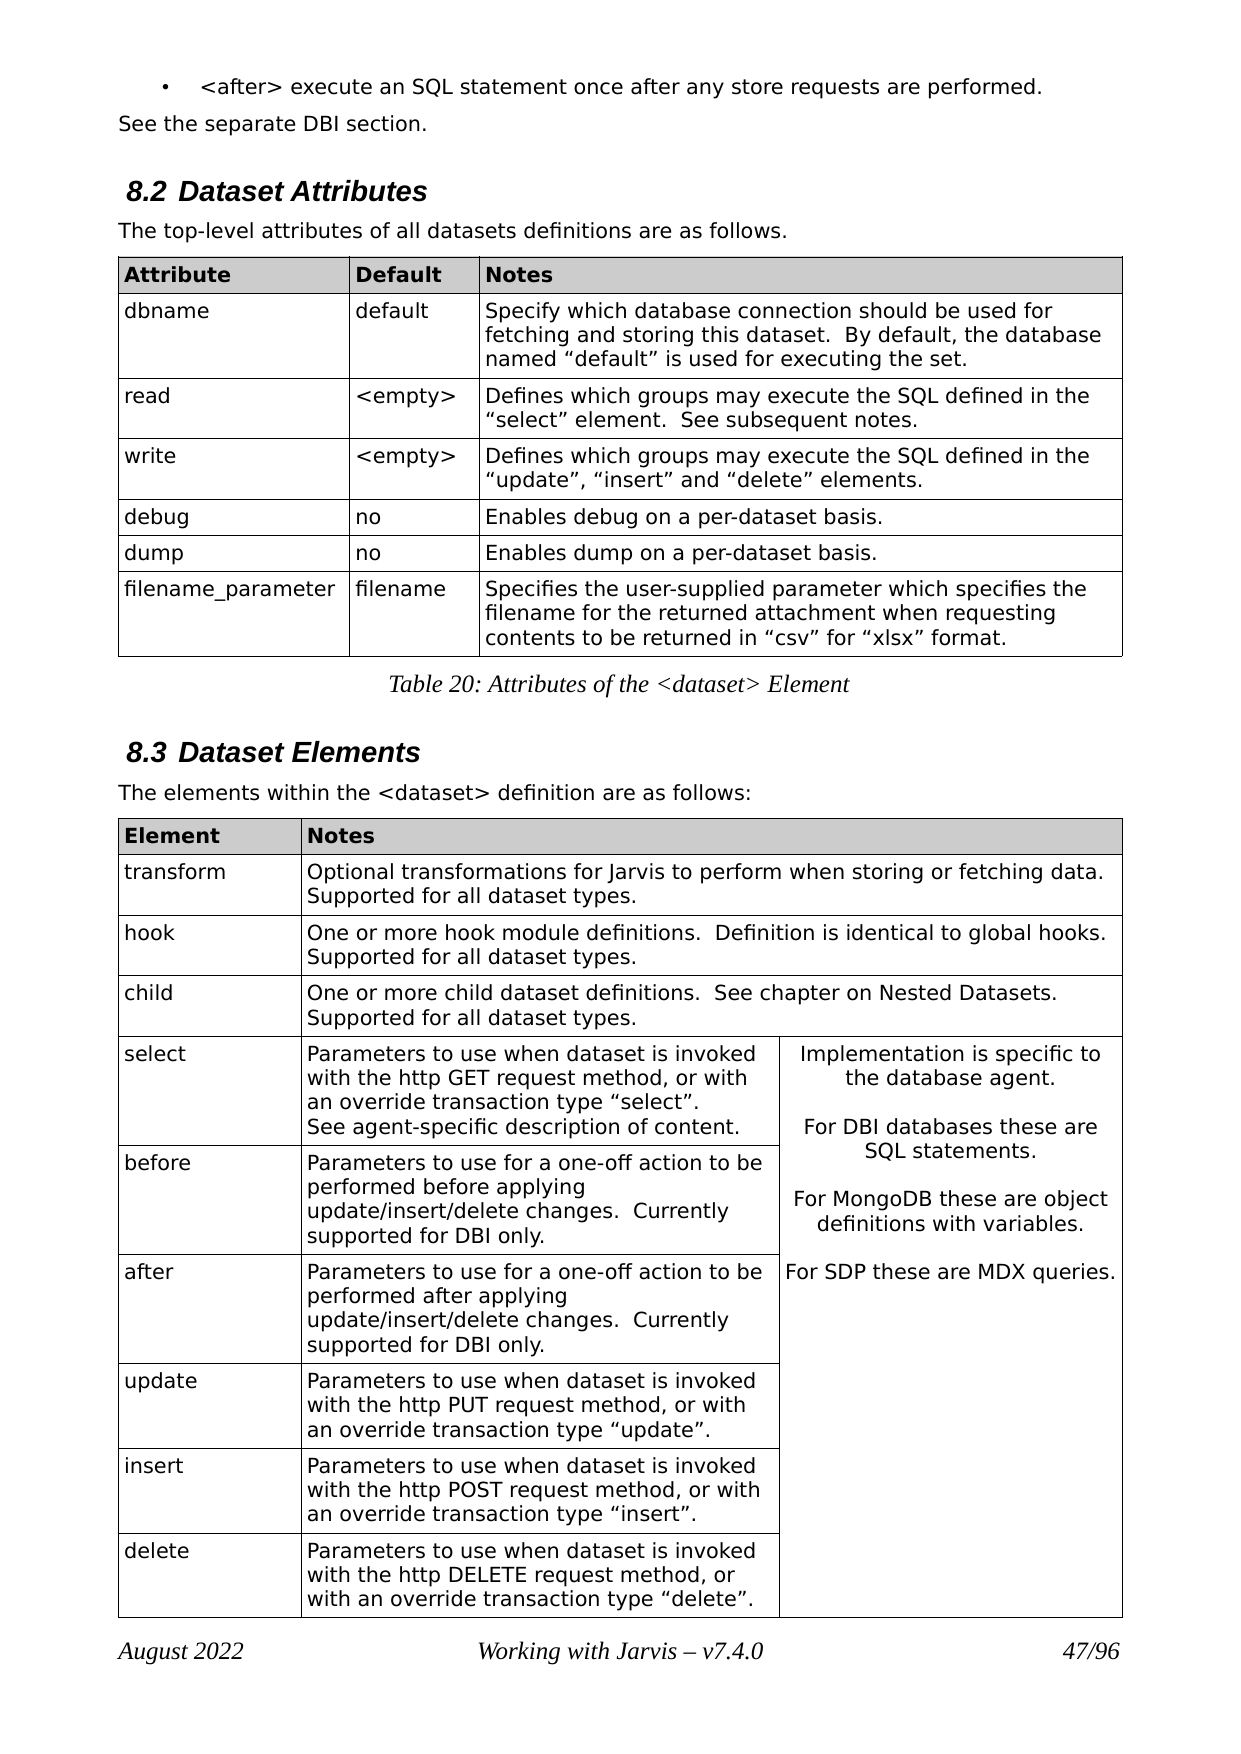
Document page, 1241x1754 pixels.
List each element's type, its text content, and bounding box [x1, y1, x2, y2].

table_cell Parameters to use when dataset is invoked with the http PUT request method, or with an override transaction type “update”. [302, 1364, 779, 1448]
table_cell dump [119, 536, 349, 571]
text The top-level attributes of all datasets definitions are as follows. [118, 219, 1122, 244]
subtitle Dataset Attributes [118, 173, 1122, 207]
table_cell Specify which database connection should be used for fetching and storing this dataset. By default, the database named “default” is used for executing the set. [480, 294, 1122, 377]
table_cell Implementation is specific to the database agent. For DBI databases these are SQL statements. For MongoDB these are object definitions with variables. For SDP these are MDX queries. [780, 1037, 1122, 1617]
list <after> execute an SQL statement once after any store requests are performed. [162, 75, 1122, 99]
table_cell Parameters to use when dataset is invoked with the http POST request method, or with an override transaction type “insert”. [302, 1449, 779, 1532]
table_cell dbname [119, 294, 349, 377]
table_cell hook [119, 916, 301, 975]
table_cell <empty> [350, 379, 479, 438]
table_cell Optional transformations for Jarvis to perform when storing or fetching data. Supported for all dataset types. [302, 855, 1122, 914]
table_cell Parameters to use for a one-off action to be performed after applying update/insert/delete changes. Currently supported for DBI only. [302, 1255, 779, 1363]
table_header Element [119, 819, 301, 854]
table_header Default [350, 258, 479, 293]
table_cell One or more child dataset definitions. See chapter on Nested Datasets. Supported for all dataset types. [302, 976, 1122, 1036]
text Table 20: Attributes of the <dataset> Element [118, 669, 1122, 697]
text The elements within the <dataset> definition are as follows: [118, 781, 1122, 805]
table_cell filename_parameter [119, 572, 349, 656]
table_cell after [119, 1255, 301, 1363]
table_cell default [350, 294, 479, 377]
table_cell child [119, 976, 301, 1036]
table_cell Defines which groups may execute the SQL defined in the “select” element. See subsequent notes. [480, 379, 1122, 438]
table_cell Enables dump on a per-dataset basis. [480, 536, 1122, 571]
table_cell transform [119, 855, 301, 914]
table_cell Specifies the user-supplied parameter which specifies the filename for the returned attachment when requesting contents to be returned in “csv” for “xlsx” format. [480, 572, 1122, 656]
table_cell Parameters to use when dataset is invoked with the http GET request method, or with an override transaction type “select”. See agent-specific description of content. [302, 1037, 779, 1145]
table_cell no [350, 500, 479, 535]
table_cell update [119, 1364, 301, 1448]
table_cell Parameters to use for a one-off action to be performed before applying update/insert/delete changes. Currently supported for DBI only. [302, 1146, 779, 1254]
subtitle Dataset Elements [118, 735, 1122, 768]
table_cell write [119, 439, 349, 498]
table_cell Defines which groups may execute the SQL defined in the “update”, “insert” and “delete” elements. [480, 439, 1122, 498]
table_cell filename [350, 572, 479, 656]
table_cell no [350, 536, 479, 571]
table_cell insert [119, 1449, 301, 1532]
table_cell <empty> [350, 439, 479, 498]
text See the separate DBI section. [118, 112, 1122, 136]
table_cell delete [119, 1534, 301, 1617]
table_cell select [119, 1037, 301, 1145]
table_header Attribute [119, 258, 349, 293]
table_cell read [119, 379, 349, 438]
table_header Notes [302, 819, 1122, 854]
table_cell debug [119, 500, 349, 535]
table_header Notes [480, 258, 1122, 293]
table_cell One or more hook module definitions. Definition is identical to global hooks. Supported for all dataset types. [302, 916, 1122, 975]
table_cell Parameters to use when dataset is invoked with the http DELETE request method, or with an override transaction type “delete”. [302, 1534, 779, 1617]
table_cell before [119, 1146, 301, 1254]
table_cell Enables debug on a per-dataset basis. [480, 500, 1122, 535]
